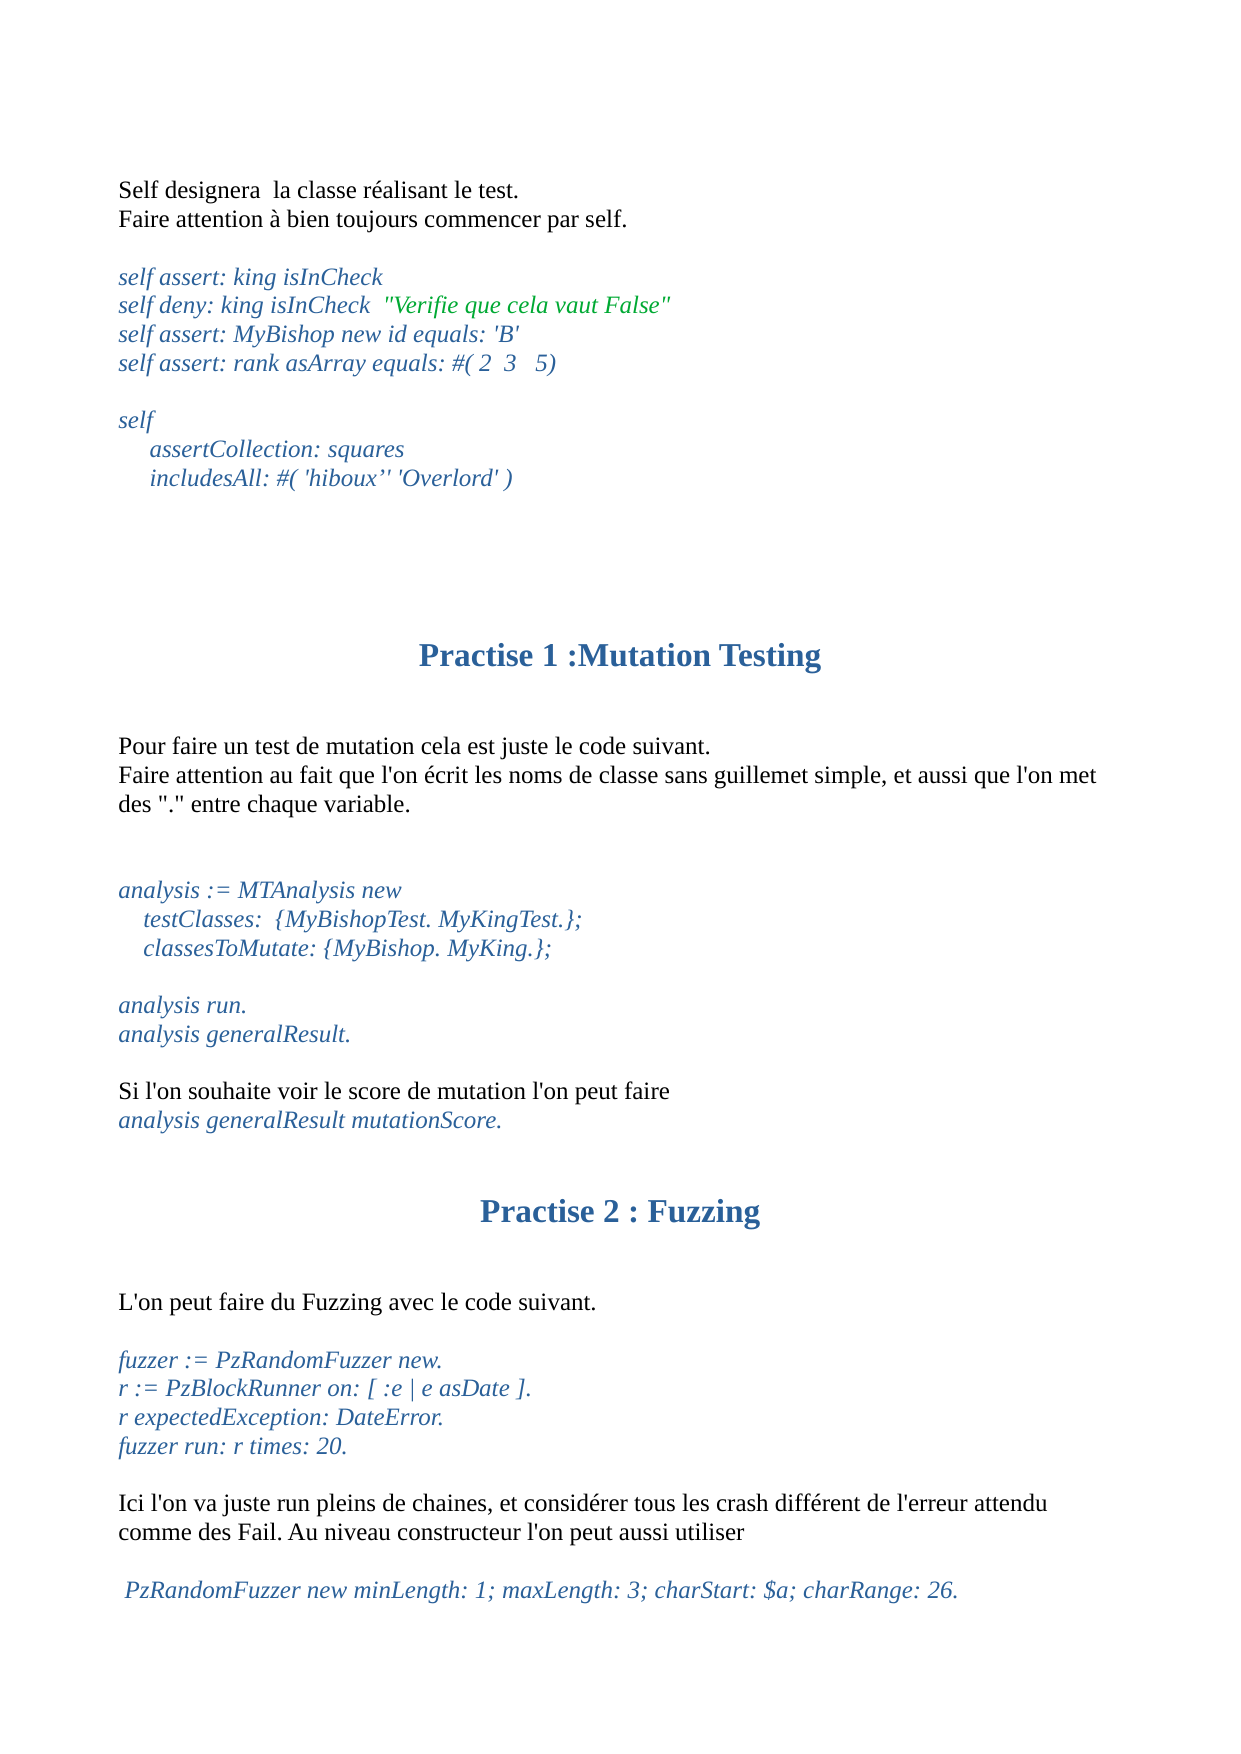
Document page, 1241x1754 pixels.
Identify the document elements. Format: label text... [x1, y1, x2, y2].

text self [118, 406, 1122, 434]
text PzRandomFuzzer new minLength: 1; maxLength: 3; charStart: $a; charRange: 26. [118, 1575, 1122, 1603]
text analysis generalResult. [118, 1019, 1122, 1048]
text fuzzer run: r times: 20. [118, 1431, 1122, 1460]
text Self designera la classe réalisant le test. [118, 176, 1122, 204]
text classesToMutate: {MyBishop. MyKing.}; [118, 933, 1122, 961]
text testClasses: {MyBishopTest. MyKingTest.}; [118, 904, 1122, 933]
text Practise 2 : Fuzzing [118, 1191, 1122, 1230]
text Pour faire un test de mutation cela est juste le code suivant. [118, 731, 1122, 760]
text self assert: MyBishop new id equals: 'B' [118, 319, 1122, 348]
text Practise 1 :Mutation Testing [118, 636, 1122, 674]
text analysis := MTAnalysis new [118, 875, 1122, 904]
text Faire attention au fait que l'on écrit les noms de classe sans guillemet simple, et aussi que l'on met des "." entre chaque variable. [118, 760, 1122, 818]
text assertCollection: squares [118, 434, 1122, 463]
text self assert: rank asArray equals: #( 2 3 5) [118, 348, 1122, 377]
text includesAll: #( 'hiboux’' 'Overlord' ) [118, 463, 1122, 492]
text analysis generalResult mutationScore. [118, 1105, 1122, 1134]
text r := PzBlockRunner on: [ :e | e asDate ]. [118, 1373, 1122, 1402]
text Ici l'on va juste run pleins de chaines, et considérer tous les crash différent de l'erreur attendu comme des Fail. Au niveau constructeur l'on peut aussi utiliser [118, 1488, 1122, 1546]
text self deny: king isInCheck "Verifie que cela vaut False" [118, 291, 1122, 319]
text r expectedException: DateError. [118, 1402, 1122, 1431]
text L'on peut faire du Fuzzing avec le code suivant. [118, 1287, 1122, 1316]
text fuzzer := PzRandomFuzzer new. [118, 1345, 1122, 1373]
text Si l'on souhaite voir le score de mutation l'on peut faire [118, 1076, 1122, 1105]
text Faire attention à bien toujours commencer par self. [118, 204, 1122, 233]
text self assert: king isInCheck [118, 262, 1122, 291]
text analysis run. [118, 990, 1122, 1019]
